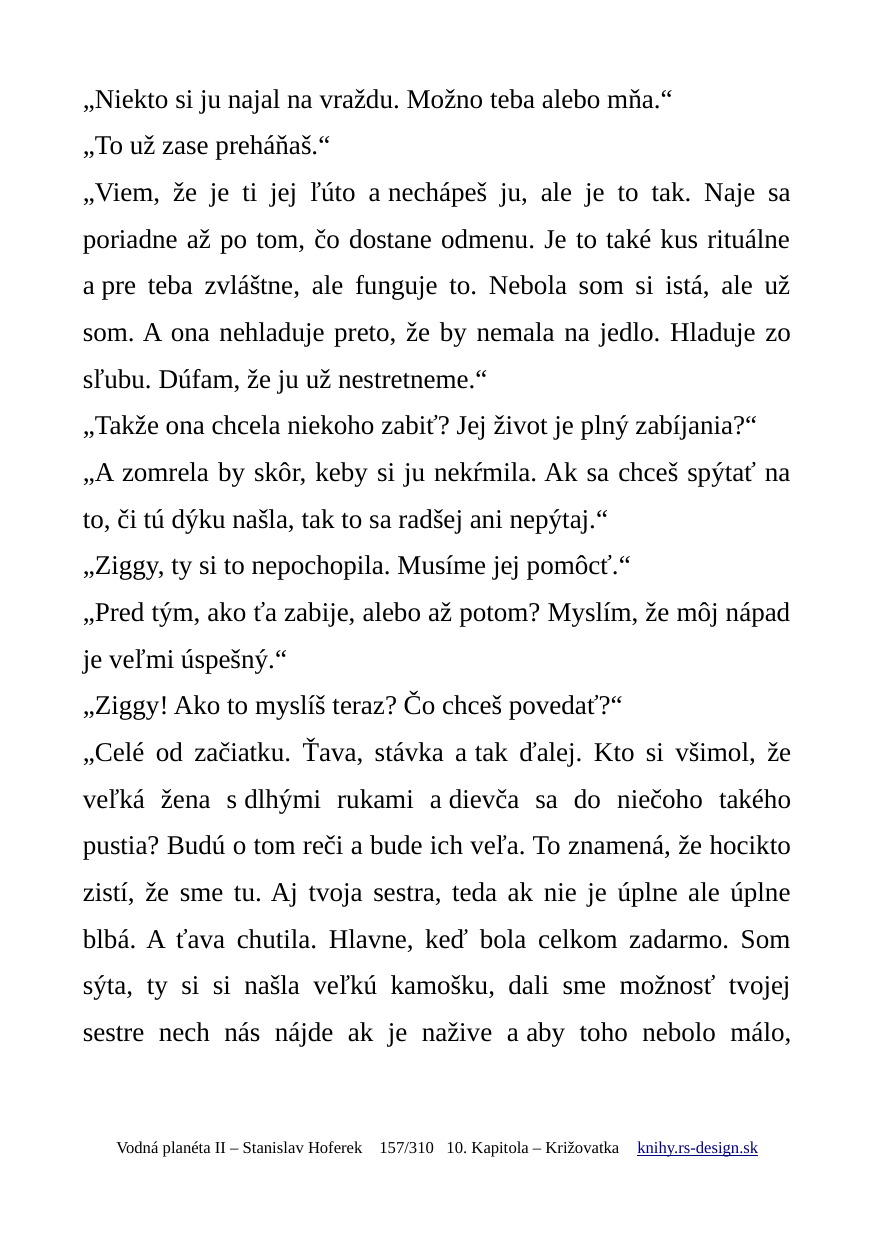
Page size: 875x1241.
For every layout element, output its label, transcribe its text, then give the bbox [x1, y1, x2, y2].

text „Viem, že je ti jej ľúto a nechápeš ju, ale je to tak. Naje sa poriadne až po tom, čo dostane odmenu. Je to také kus rituálne a pre teba zvláštne, ale funguje to. Nebola som si istá, ale už som. A ona nehladuje preto, že by nemala na jedlo. Hladuje zo sľubu. Dúfam, že ju už nestretneme.“ [83, 176, 791, 394]
text „A zomrela by skôr, keby si ju nekŕmila. Ak sa chceš spýtať na to, či tú dýku našla, tak to sa radšej ani nepýtaj.“ [83, 456, 791, 534]
text „Ziggy! Ako to myslíš teraz? Čo chceš povedať?“ [83, 689, 791, 721]
text „Ziggy, ty si to nepochopila. Musíme jej pomôcť.“ [83, 549, 791, 581]
text „Takže ona chcela niekoho zabiť? Jej život je plný zabíjania?“ [83, 409, 791, 441]
text „Celé od začiatku. Ťava, stávka a tak ďalej. Kto si všimol, že veľká žena s dlhými rukami a dievča sa do niečoho takého pustia? Budú o tom reči a bude ich veľa. To znamená, že hocikto zistí, že sme tu. Aj tvoja sestra, teda ak nie je úplne ale úplne blbá. A ťava chutila. Hlavne, keď bola celkom zadarmo. Som sýta, ty si si našla veľkú kamošku, dali sme možnosť tvojej sestre nech nás nájde ak je nažive a aby toho nebolo málo, [83, 736, 791, 1047]
text „Pred tým, ako ťa zabije, alebo až potom? Myslím, že môj nápad je veľmi úspešný.“ [83, 596, 791, 674]
text „To už zase preháňaš.“ [83, 129, 791, 161]
text „Niekto si ju najal na vraždu. Možno teba alebo mňa.“ [83, 83, 791, 114]
